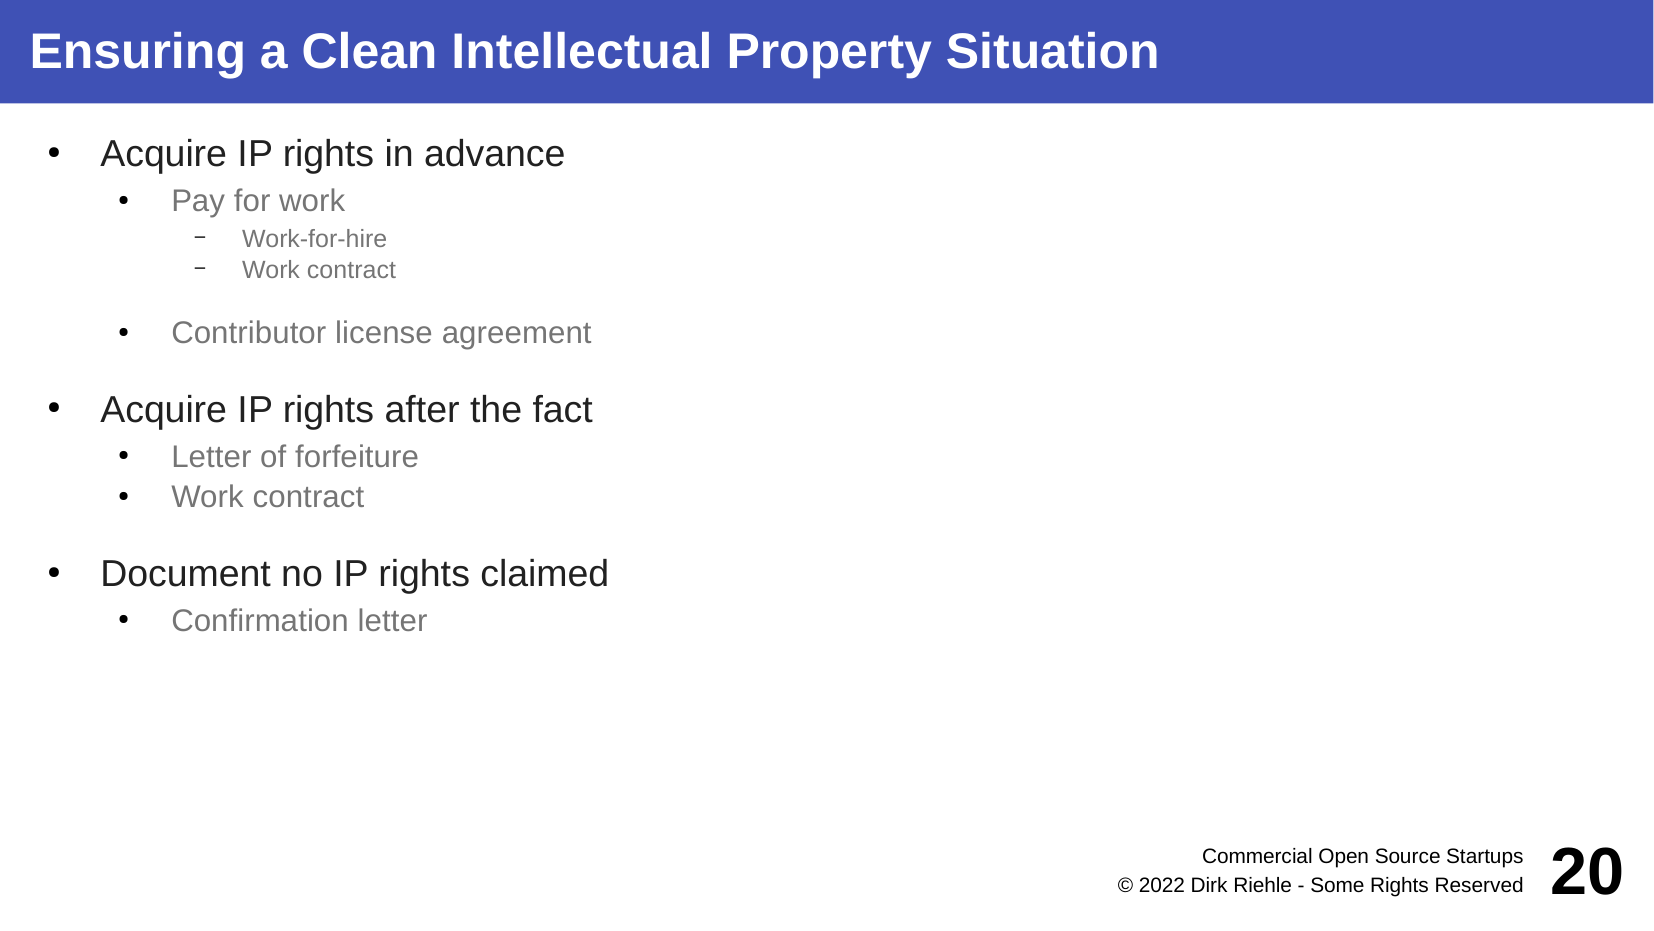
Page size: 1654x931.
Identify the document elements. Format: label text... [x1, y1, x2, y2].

title Ensuring a Clean Intellectual Property Situation [0, 0, 1654, 104]
list Acquire IP rights in advance Pay for work Work-for-hire Work contract Contributor license agreement Acquire IP rights after the fact Letter of forfeiture Work contract Document no IP rights claimed Confirmation letter [29, 132, 1625, 813]
